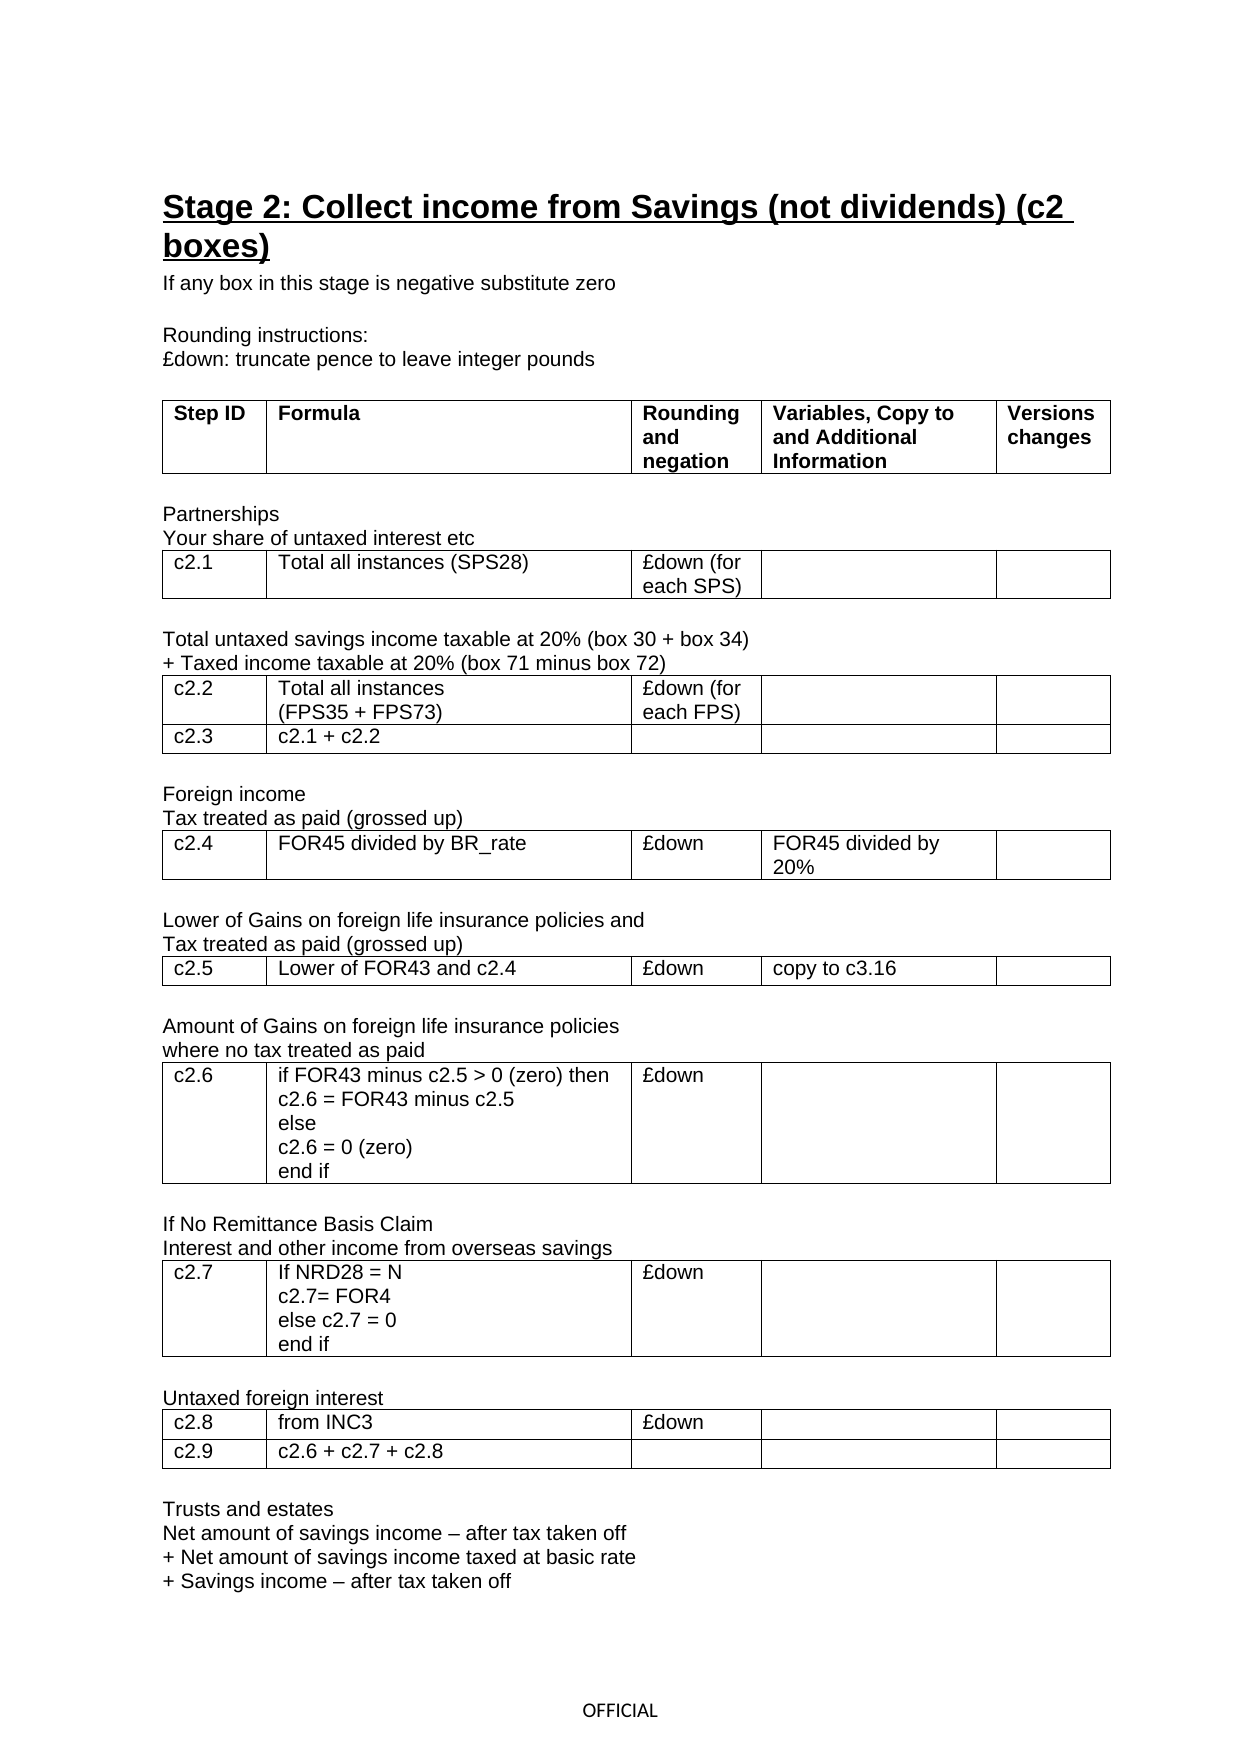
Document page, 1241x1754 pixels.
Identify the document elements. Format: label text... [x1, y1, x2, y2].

table_header [997, 1063, 1110, 1182]
table_header from INC3 [267, 1410, 631, 1438]
text Net amount of savings income – after tax taken off [162, 1521, 1135, 1545]
table_header c2.6 [163, 1063, 266, 1182]
table_cell [632, 725, 761, 753]
table_cell c2.6 + c2.7 + c2.8 [267, 1440, 631, 1468]
table_header [762, 1261, 996, 1356]
table_header Rounding and negation [632, 401, 761, 472]
text where no tax treated as paid [162, 1038, 1135, 1062]
table_header Versions changes [997, 401, 1110, 472]
text + Savings income – after tax taken off [162, 1569, 1135, 1593]
text Foreign income [162, 782, 1135, 806]
table_header £down [632, 1410, 761, 1438]
table_header Variables, Copy to and Additional Information [762, 401, 996, 472]
table_header Formula [267, 401, 631, 472]
table_header Total all instances (FPS35 + FPS73) [267, 676, 631, 724]
text + Net amount of savings income taxed at basic rate [162, 1545, 1135, 1569]
text + Taxed income taxable at 20% (box 71 minus box 72) [162, 651, 1135, 675]
table_header Lower of FOR43 and c2.4 [267, 957, 631, 985]
table_header copy to c3.16 [762, 957, 996, 985]
table_header [762, 551, 996, 598]
text Partnerships [162, 502, 1135, 526]
table_header [762, 1410, 996, 1438]
text Total untaxed savings income taxable at 20% (box 30 + box 34) [162, 627, 1135, 651]
table_header [997, 1410, 1110, 1438]
table_header If NRD28 = N c2.7= FOR4 else c2.7 = 0 end if [267, 1261, 631, 1356]
table_header £down [632, 1261, 761, 1356]
text Trusts and estates [162, 1497, 1135, 1521]
table_header Total all instances (SPS28) [267, 551, 631, 598]
table_cell [997, 1440, 1110, 1468]
text Tax treated as paid (grossed up) [162, 932, 1135, 956]
text Lower of Gains on foreign life insurance policies and [162, 908, 1135, 932]
table_cell [762, 725, 996, 753]
table_header c2.1 [163, 551, 266, 598]
table_header c2.4 [163, 831, 266, 878]
text If any box in this stage is negative substitute zero [162, 271, 1135, 294]
table_cell c2.1 + c2.2 [267, 725, 631, 753]
text Tax treated as paid (grossed up) [162, 806, 1135, 830]
table_header FOR45 divided by BR_rate [267, 831, 631, 878]
table_header [997, 831, 1110, 878]
table_header £down (for each FPS) [632, 676, 761, 724]
table_header c2.7 [163, 1261, 266, 1356]
table_header [997, 676, 1110, 724]
table_header [997, 1261, 1110, 1356]
table_header c2.2 [163, 676, 266, 724]
table_header £down (for each SPS) [632, 551, 761, 598]
table_header Step ID [163, 401, 266, 472]
text £down: truncate pence to leave integer pounds [162, 347, 1135, 371]
text Untaxed foreign interest [162, 1385, 1135, 1409]
table_cell c2.3 [163, 725, 266, 753]
table_header c2.8 [163, 1410, 266, 1438]
table_header [762, 1063, 996, 1182]
table_header £down [632, 957, 761, 985]
text If No Remittance Basis Claim [162, 1212, 1135, 1236]
text Amount of Gains on foreign life insurance policies [162, 1014, 1135, 1038]
table_header [997, 551, 1110, 598]
text Rounding instructions: [162, 323, 1135, 347]
table_header £down [632, 1063, 761, 1182]
table_header [762, 676, 996, 724]
table_cell [632, 1440, 761, 1468]
table_header £down [632, 831, 761, 878]
table_cell c2.9 [163, 1440, 266, 1468]
text Your share of untaxed interest etc [162, 526, 1135, 549]
table_header if FOR43 minus c2.5 > 0 (zero) then c2.6 = FOR43 minus c2.5 else c2.6 = 0 (zero) end if [267, 1063, 631, 1182]
table_header [997, 957, 1110, 985]
text Interest and other income from overseas savings [162, 1236, 1135, 1260]
subtitle Stage 2: Collect income from Savings (not dividends) (c2 boxes) [162, 187, 1135, 264]
table_header c2.5 [163, 957, 266, 985]
table_cell [997, 725, 1110, 753]
table_cell [762, 1440, 996, 1468]
table_header FOR45 divided by 20% [762, 831, 996, 878]
